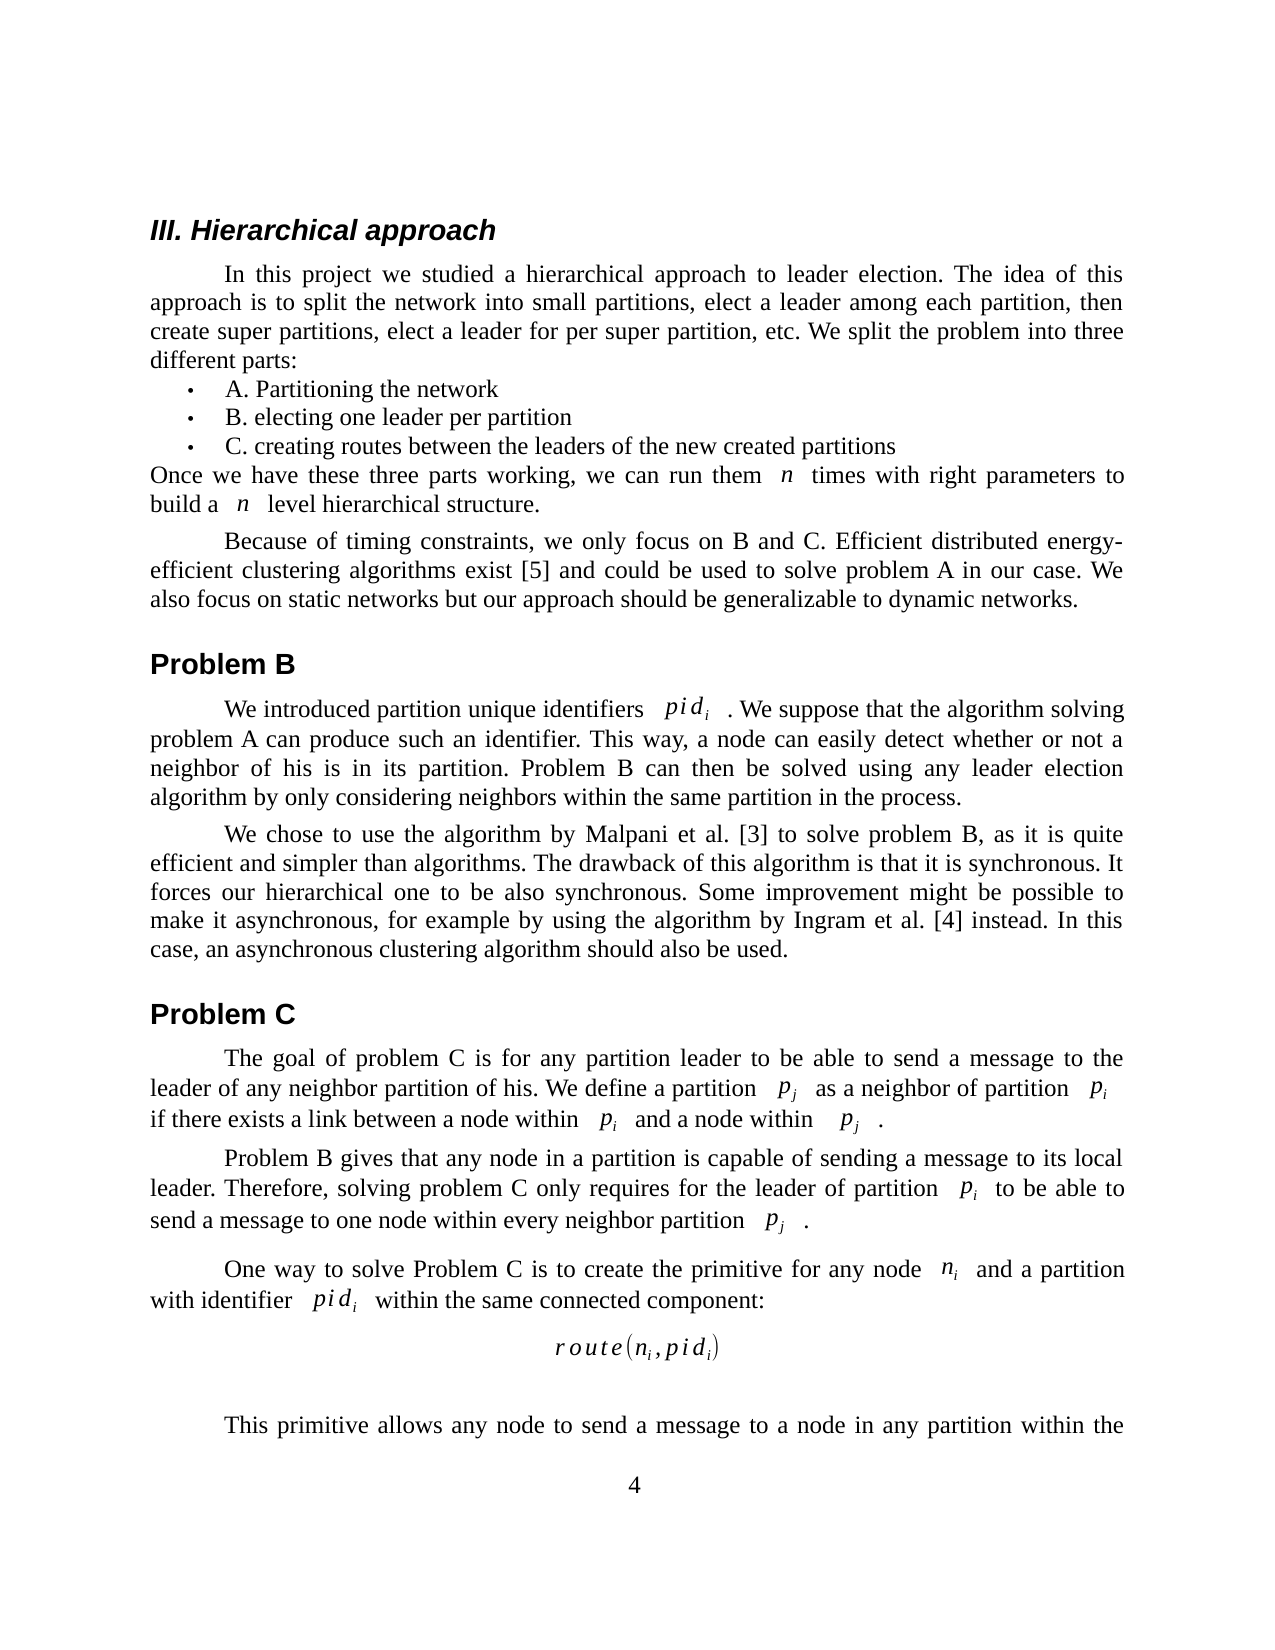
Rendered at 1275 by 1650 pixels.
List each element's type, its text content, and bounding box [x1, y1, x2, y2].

text This primitive allows any node to send a message to a node in any partition within the [150, 1411, 1125, 1439]
text We chose to use the algorithm by Malpani et al. [3] to solve problem B, as it is quite efficient and simpler than algorithms. The drawback of this algorithm is that it is synchronous. It forces our hierarchical one to be also synchronous. Some improvement might be possible to make it asynchronous, for example by using the algorithm by Ingram et al. [4] instead. In this case, an asynchronous clustering algorithm should also be used. [150, 819, 1125, 963]
text Problem B gives that any node in a partition is capable of sending a message to its local leader. Therefore, solving problem C only requires for the leader of partitionto be able to send a message to one node within every neighbor partition. [150, 1143, 1125, 1235]
list A. Partitioning the network [187, 374, 1125, 402]
text In this project we studied a hierarchical approach to leader election. The idea of this approach is to split the network into small partitions, elect a leader among each partition, then create super partitions, elect a leader for per super partition, etc. We split the problem into three different parts: [150, 259, 1125, 374]
list B. electing one leader per partition [187, 402, 1125, 431]
text We introduced partition unique identifiers. We suppose that the algorithm solving problem A can produce such an identifier. This way, a node can easily detect whether or not a neighbor of his is in its partition. Problem B can then be solved using any leader election algorithm by only considering neighbors within the same partition in the process. [150, 693, 1125, 810]
text One way to solve Problem C is to create the primitive for any nodeand a partition with identifierwithin the same connected component: [150, 1253, 1125, 1316]
text The goal of problem C is for any partition leader to be able to send a message to the leader of any neighbor partition of his. We define a partitionas a neighbor of partitionif there exists a link between a node withinand a node within . [150, 1043, 1125, 1134]
subtitle III. Hierarchical approach [150, 213, 1125, 246]
subtitle Problem C [150, 997, 1125, 1031]
subtitle Problem B [150, 647, 1125, 680]
text Once we have these three parts working, we can run themtimes with right parameters to build alevel hierarchical structure. [150, 460, 1125, 517]
text Because of timing constraints, we only focus on B and C. Efficient distributed energy-efficient clustering algorithms exist [5] and could be used to solve problem A in our case. We also focus on static networks but our approach should be generalizable to dynamic networks. [150, 526, 1125, 613]
list C. creating routes between the leaders of the new created partitions [187, 431, 1125, 460]
